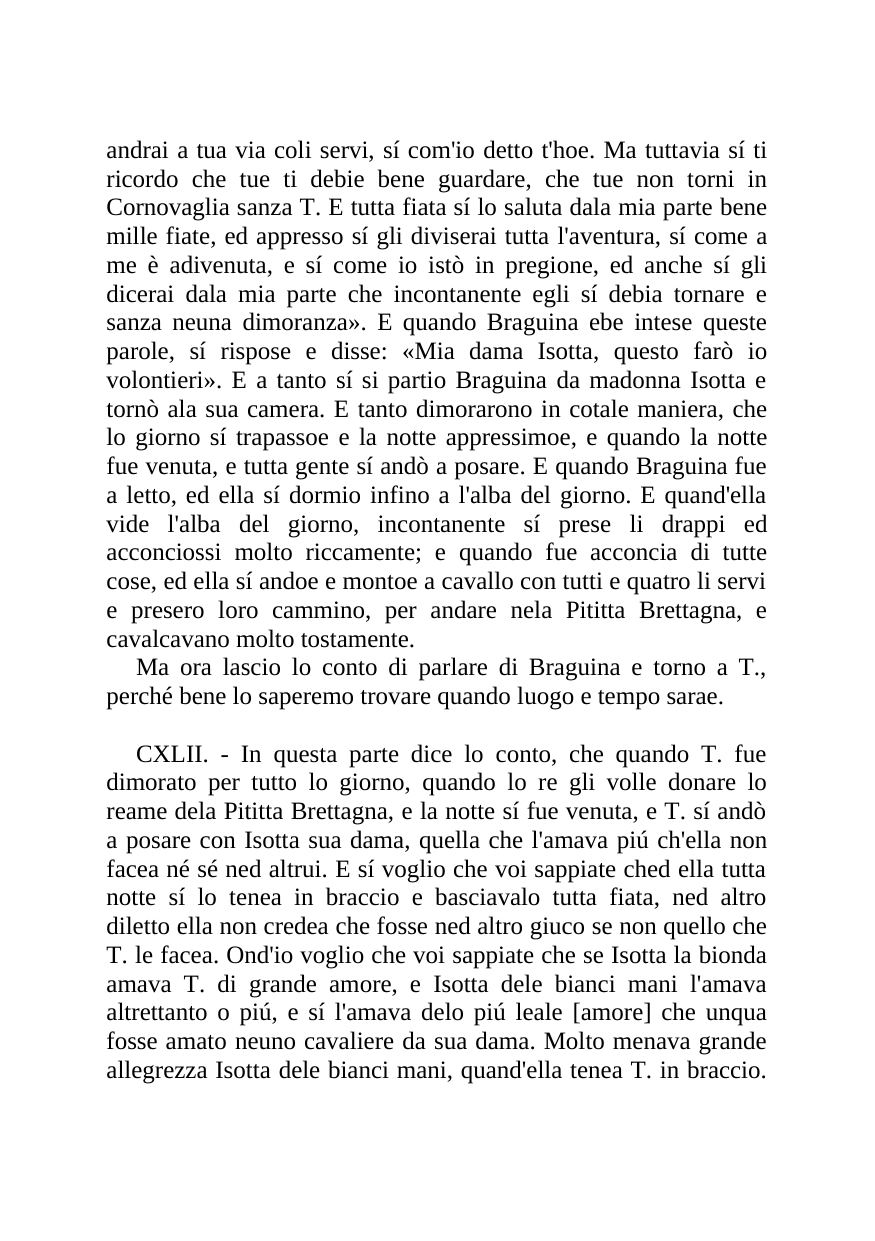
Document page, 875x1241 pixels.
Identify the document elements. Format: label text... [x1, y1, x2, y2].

text CXLII. - In questa parte dice lo conto, che quando T. fue dimorato per tutto lo giorno, quando lo re gli volle donare lo reame dela Pititta Brettagna, e la notte sí fue venuta, e T. sí andò a posare con Isotta sua dama, quella che l'amava piú ch'ella non facea né sé ned altrui. E sí voglio che voi sappiate ched ella tutta notte sí lo tenea in braccio e basciavalo tutta fiata, ned altro diletto ella non credea che fosse ned altro giuco se non quello che T. le facea. Ond'io voglio che voi sappiate che se Isotta la bionda amava T. di grande amore, e Isotta dele bianci mani l'amava altrettanto o piú, e sí l'amava delo piú leale [amore] che unqua fosse amato neuno cavaliere da sua dama. Molto menava grande allegrezza Isotta dele bianci mani, quand'ella tenea T. in braccio. [106, 739, 768, 1084]
text Ma ora lascio lo conto di parlare di Braguina e torno a T., perché bene lo saperemo trovare quando luogo e tempo sarae. [106, 652, 768, 710]
text andrai a tua via coli servi, sí com'io detto t'hoe. Ma tuttavia sí ti ricordo che tue ti debie bene guardare, che tue non torni in Cornovaglia sanza T. E tutta fiata sí lo saluta dala mia parte bene mille fiate, ed appresso sí gli diviserai tutta l'aventura, sí come a me è adivenuta, e sí come io istò in pregione, ed anche sí gli dicerai dala mia parte che incontanente egli sí debia tornare e sanza neuna dimoranza». E quando Braguina ebe intese queste parole, sí rispose e disse: «Mia dama Isotta, questo farò io volontieri». E a tanto sí si partio Braguina da madonna Isotta e tornò ala sua camera. E tanto dimorarono in cotale maniera, che lo giorno sí trapassoe e la notte appressimoe, e quando la notte fue venuta, e tutta gente sí andò a posare. E quando Braguina fue a letto, ed ella sí dormio infino a l'alba del giorno. E quand'ella vide l'alba del giorno, incontanente sí prese li drappi ed acconciossi molto riccamente; e quando fue acconcia di tutte cose, ed ella sí andoe e montoe a cavallo con tutti e quatro li servi e presero loro cammino, per andare nela Pititta Brettagna, e cavalcavano molto tostamente. [106, 135, 768, 652]
